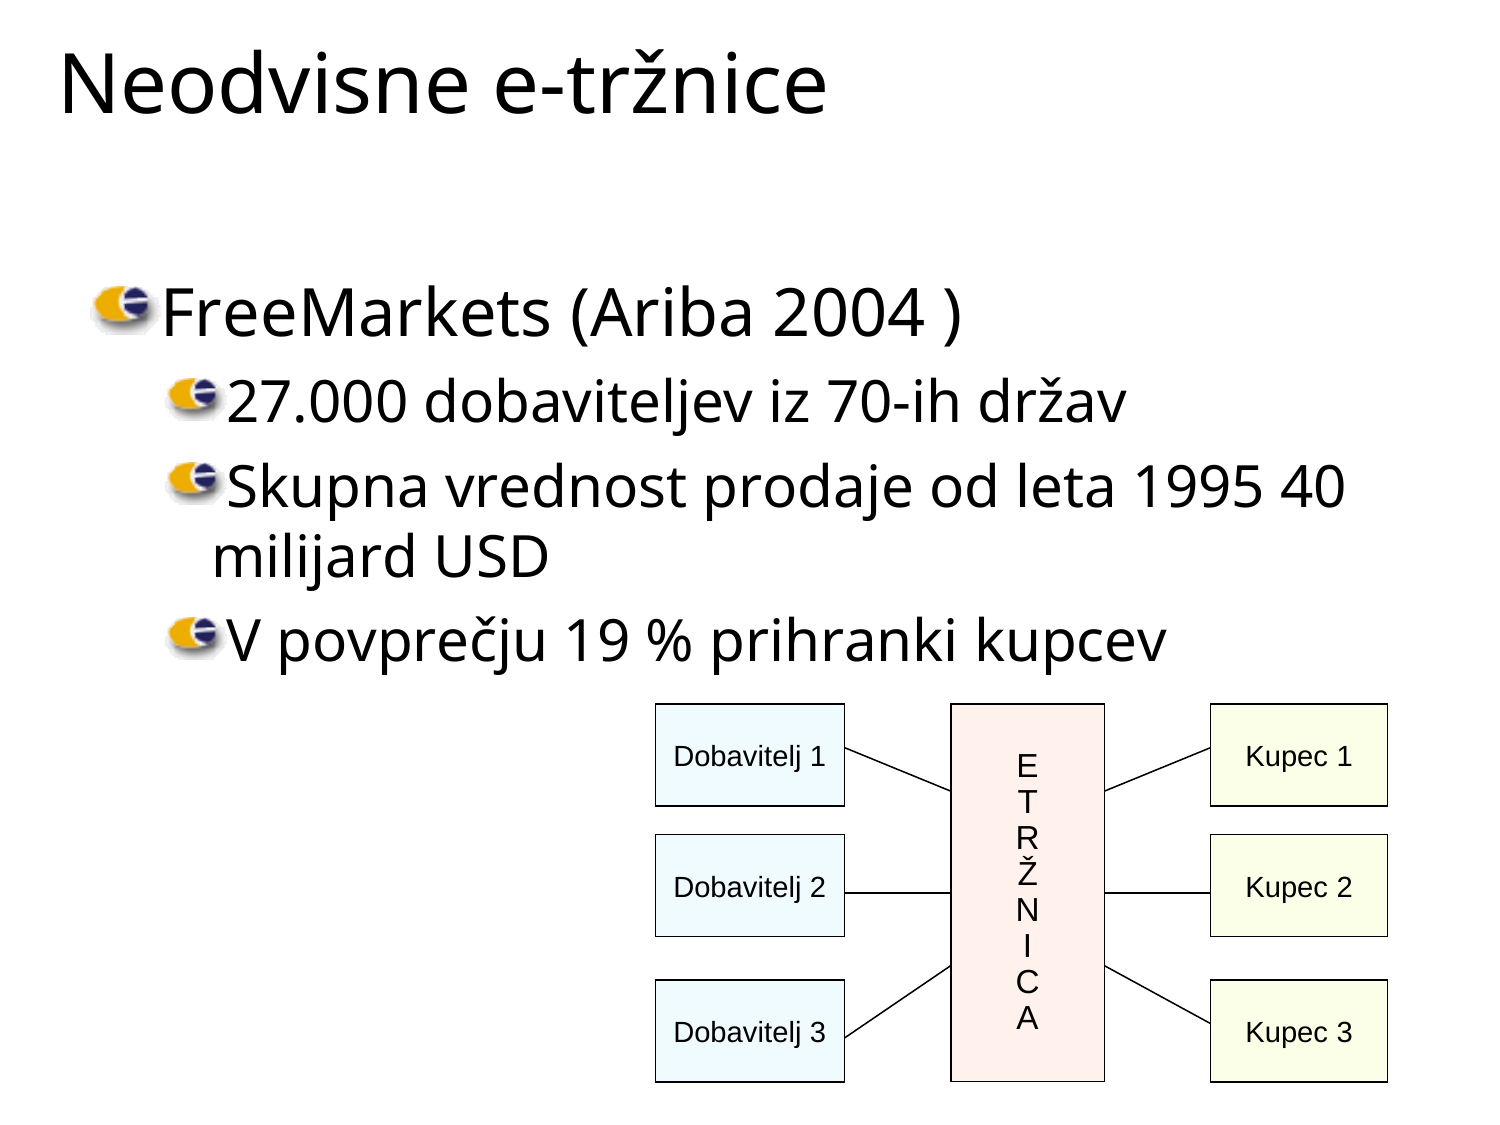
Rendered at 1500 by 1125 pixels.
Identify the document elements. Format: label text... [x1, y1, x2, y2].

text_box Kupec 2 [1210, 834, 1388, 937]
text_box Kupec 1 [1210, 704, 1388, 806]
text_box E T R Ž N I C A [950, 704, 1105, 1082]
text_box Dobavitelj 3 [655, 980, 845, 1082]
text_box Dobavitelj 1 [655, 704, 845, 806]
list FreeMarkets (Ariba 2004 ) 27.000 dobaviteljev iz 70-ih držav Skupna vrednost prodaje od leta 1995 40 milijard USD V povprečju 19 % prihranki kupcev [74, 262, 1417, 994]
title Neodvisne e-tržnice [42, 22, 1466, 138]
text_box Dobavitelj 2 [655, 834, 845, 937]
text_box Kupec 3 [1210, 980, 1388, 1082]
